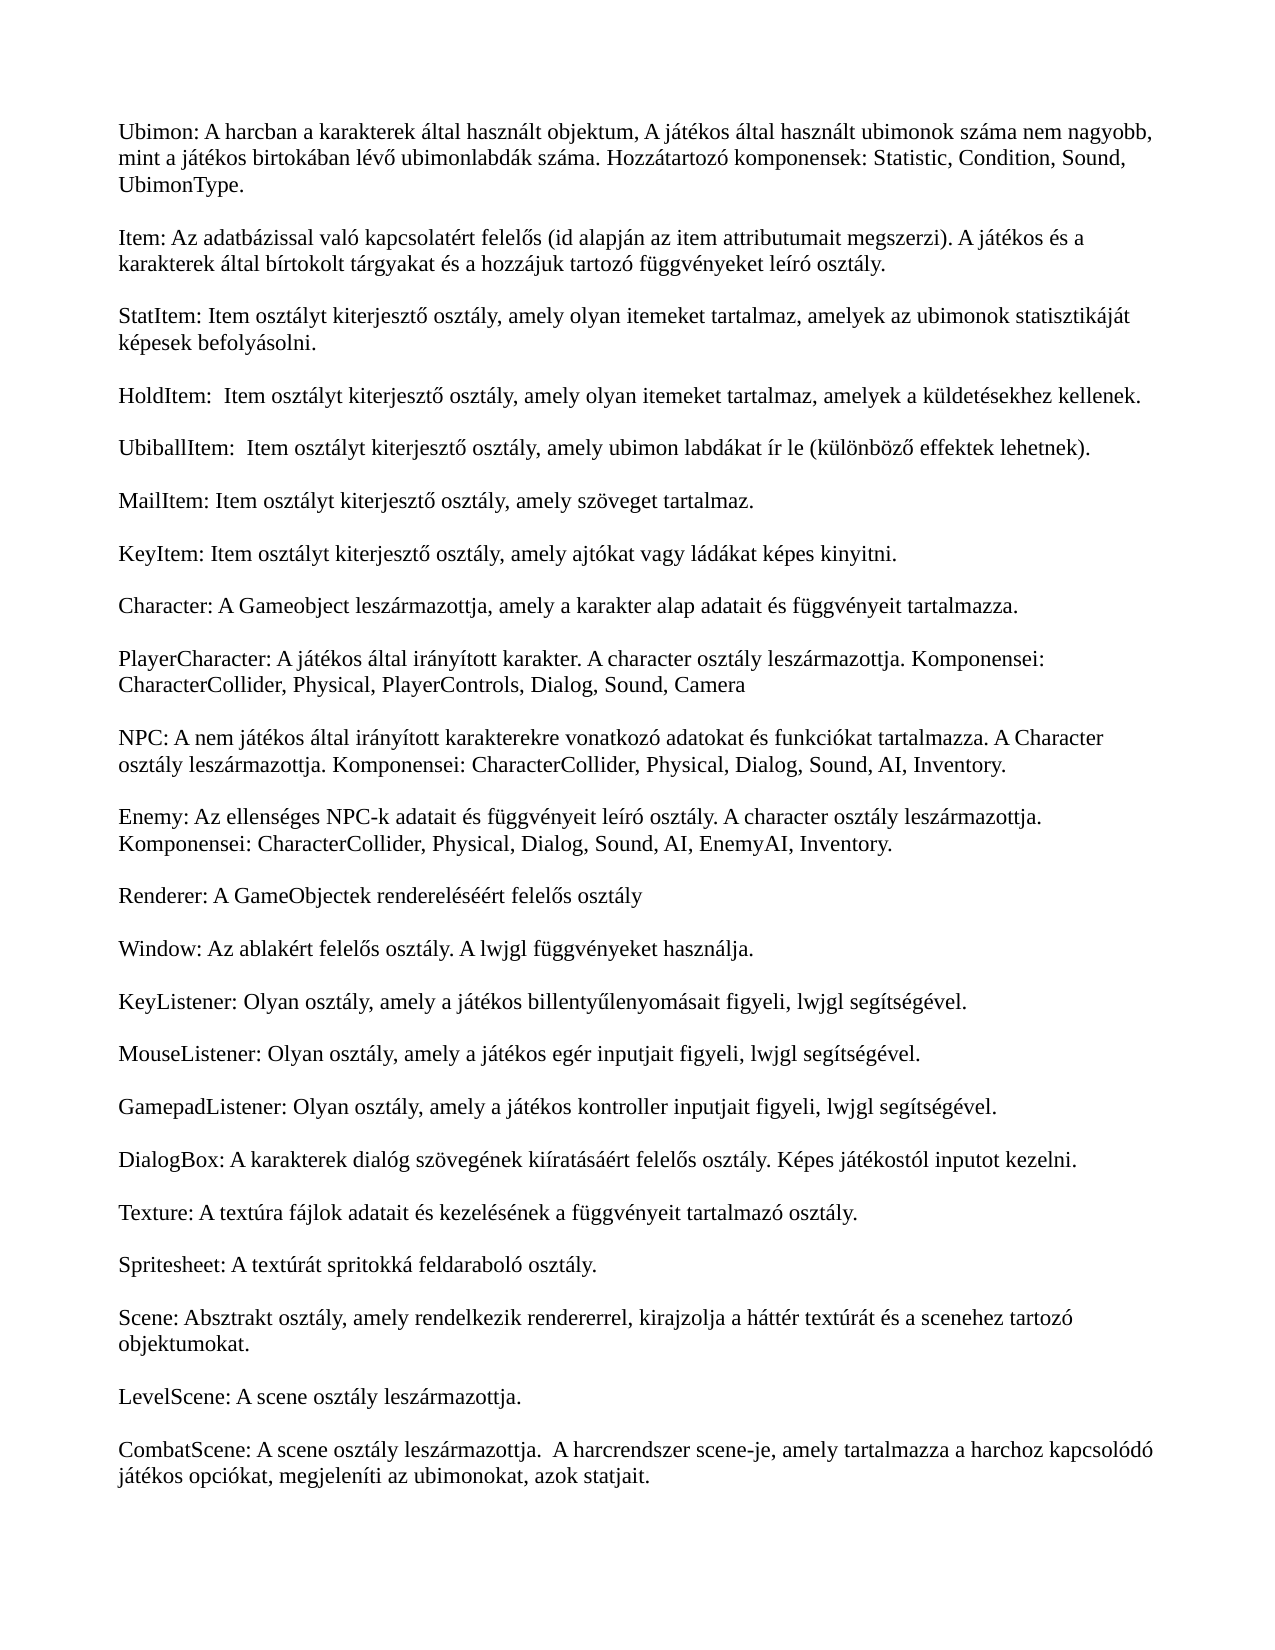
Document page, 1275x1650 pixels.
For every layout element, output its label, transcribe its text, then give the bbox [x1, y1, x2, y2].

text HoldItem: Item osztályt kiterjesztő osztály, amely olyan itemeket tartalmaz, amelyek a küldetésekhez kellenek. [118, 382, 1157, 408]
text MouseListener: Olyan osztály, amely a játékos egér inputjait figyeli, lwjgl segítségével. [118, 1041, 1157, 1067]
text Window: Az ablakért felelős osztály. A lwjgl függvényeket használja. [118, 935, 1157, 961]
text DialogBox: A karakterek dialóg szövegének kiíratásáért felelős osztály. Képes játékostól inputot kezelni. [118, 1146, 1157, 1172]
text Texture: A textúra fájlok adatait és kezelésének a függvényeit tartalmazó osztály. [118, 1199, 1157, 1225]
text NPC: A nem játékos által irányított karakterekre vonatkozó adatokat és funkciókat tartalmazza. A Character osztály leszármazottja. Komponensei: CharacterCollider, Physical, Dialog, Sound, AI, Inventory. [118, 724, 1157, 777]
text Ubimon: A harcban a karakterek által használt objektum, A játékos által használt ubimonok száma nem nagyobb, mint a játékos birtokában lévő ubimonlabdák száma. Hozzátartozó komponensek: Statistic, Condition, Sound, UbimonType. [118, 118, 1157, 197]
text CombatScene: A scene osztály leszármazottja. A harcrendszer scene-je, amely tartalmazza a harchoz kapcsolódó játékos opciókat, megjeleníti az ubimonokat, azok statjait. [118, 1436, 1157, 1488]
text Spritesheet: A textúrát spritokká feldaraboló osztály. [118, 1251, 1157, 1278]
text MailItem: Item osztályt kiterjesztő osztály, amely szöveget tartalmaz. [118, 487, 1157, 513]
text Scene: Absztrakt osztály, amely rendelkezik rendererrel, kirajzolja a háttér textúrát és a scenehez tartozó objektumokat. [118, 1304, 1157, 1357]
text UbiballItem: Item osztályt kiterjesztő osztály, amely ubimon labdákat ír le (különböző effektek lehetnek). [118, 434, 1157, 461]
text PlayerCharacter: A játékos által irányított karakter. A character osztály leszármazottja. Komponensei: CharacterCollider, Physical, PlayerControls, Dialog, Sound, Camera [118, 645, 1157, 698]
text Renderer: A GameObjectek rendereléséért felelős osztály [118, 882, 1157, 909]
text Enemy: Az ellenséges NPC-k adatait és függvényeit leíró osztály. A character osztály leszármazottja. Komponensei: CharacterCollider, Physical, Dialog, Sound, AI, EnemyAI, Inventory. [118, 803, 1157, 856]
text GamepadListener: Olyan osztály, amely a játékos kontroller inputjait figyeli, lwjgl segítségével. [118, 1093, 1157, 1119]
text Character: A Gameobject leszármazottja, amely a karakter alap adatait és függvényeit tartalmazza. [118, 592, 1157, 619]
text LevelScene: A scene osztály leszármazottja. [118, 1383, 1157, 1409]
text KeyItem: Item osztályt kiterjesztő osztály, amely ajtókat vagy ládákat képes kinyitni. [118, 540, 1157, 566]
text KeyListener: Olyan osztály, amely a játékos billentyűlenyomásait figyeli, lwjgl segítségével. [118, 988, 1157, 1014]
text StatItem: Item osztályt kiterjesztő osztály, amely olyan itemeket tartalmaz, amelyek az ubimonok statisztikáját képesek befolyásolni. [118, 303, 1157, 355]
text Item: Az adatbázissal való kapcsolatért felelős (id alapján az item attributumait megszerzi). A játékos és a karakterek által bírtokolt tárgyakat és a hozzájuk tartozó függvényeket leíró osztály. [118, 223, 1157, 276]
